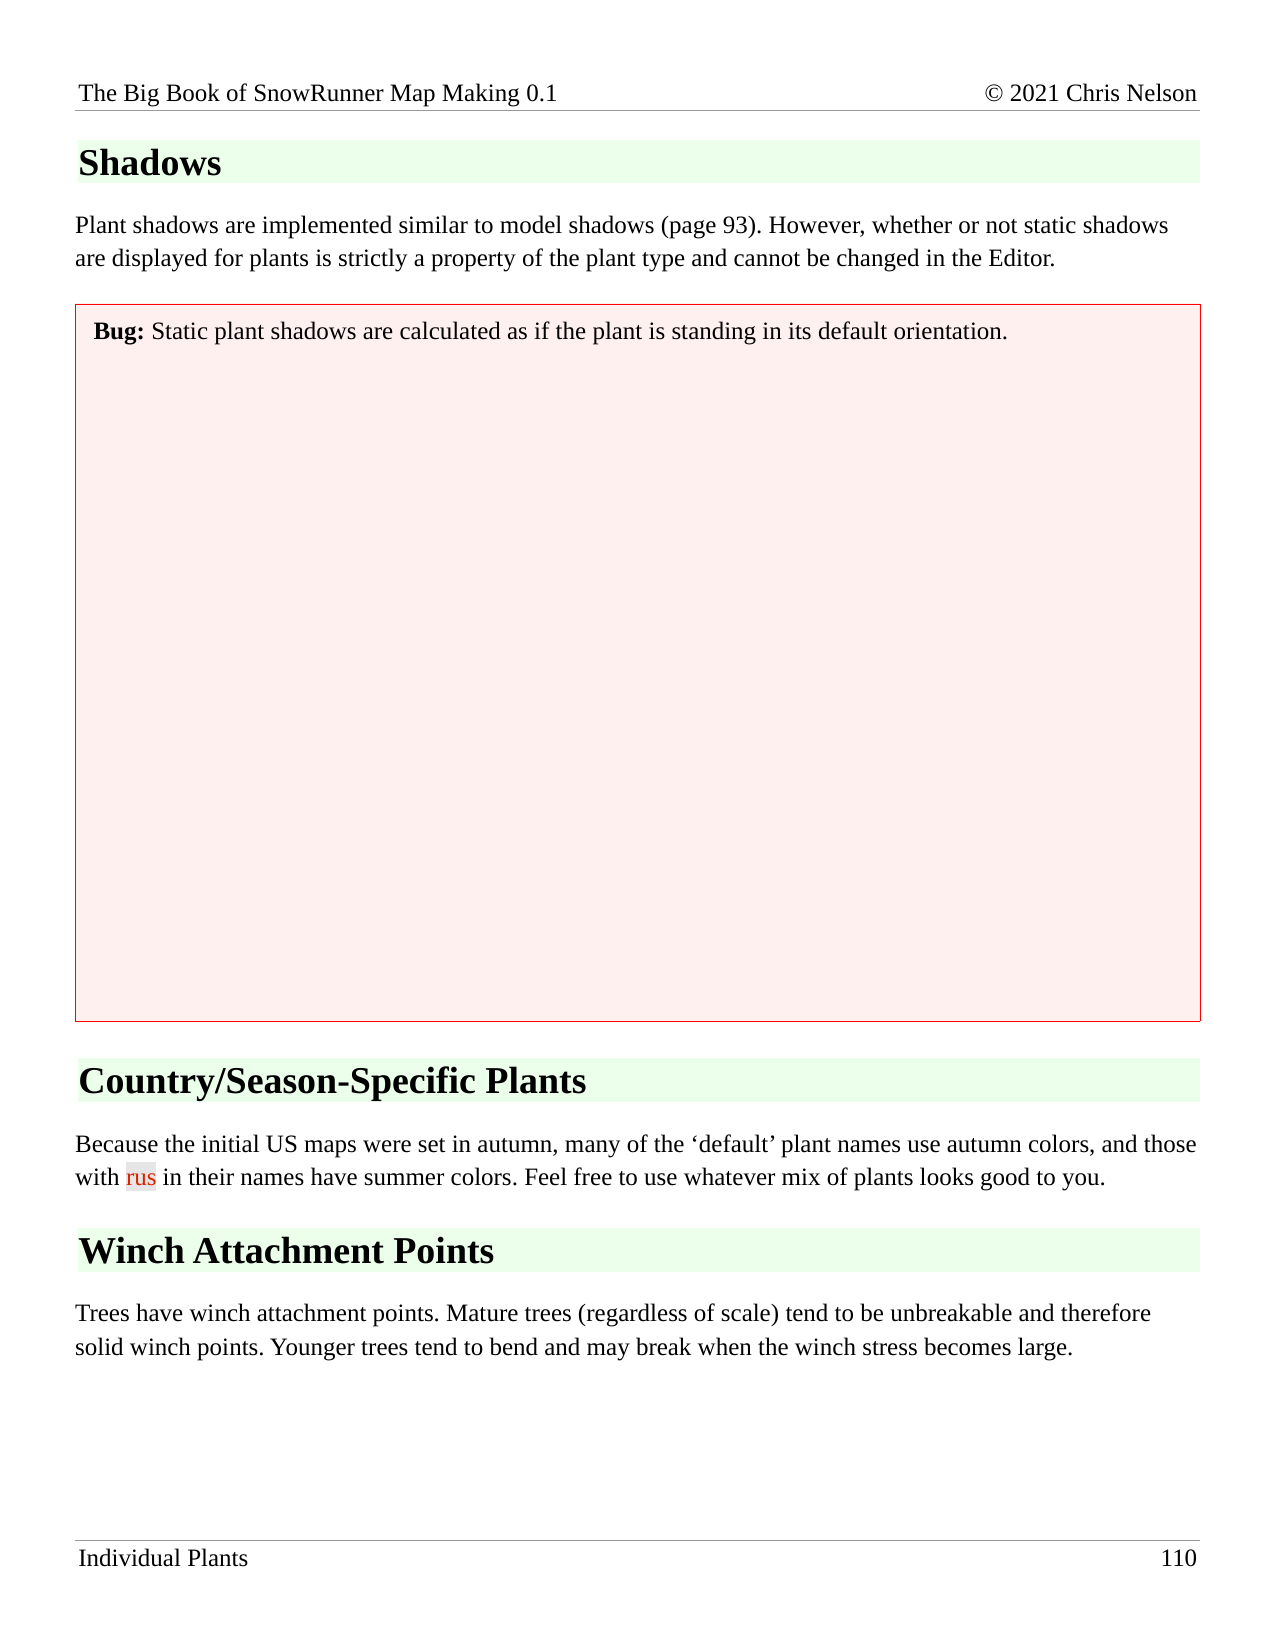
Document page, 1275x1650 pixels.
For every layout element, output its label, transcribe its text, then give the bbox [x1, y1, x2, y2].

list Static plant shadows are calculated as if the plant is standing in its default orientation. [76, 305, 1200, 344]
subtitle Shadows [78, 140, 1200, 183]
text Because the initial US maps were set in autumn, many of the ‘default’ plant names use autumn colors, and those with rus in their names have summer colors. Feel free to use whatever mix of plants looks good to you. [75, 1129, 1200, 1191]
text Trees have winch attachment points. Mature trees (regardless of scale) tend to be unbreakable and therefore solid winch points. Younger trees tend to bend and may break when the winch stress becomes large. [75, 1298, 1200, 1360]
subtitle Winch Attachment Points [78, 1228, 1200, 1272]
subtitle Country/Season-Specific Plants [78, 1058, 1200, 1102]
text Plant shadows are implemented similar to model shadows (page 93). However, whether or not static shadows are displayed for plants is strictly a property of the plant type and cannot be changed in the Editor. [75, 211, 1200, 272]
